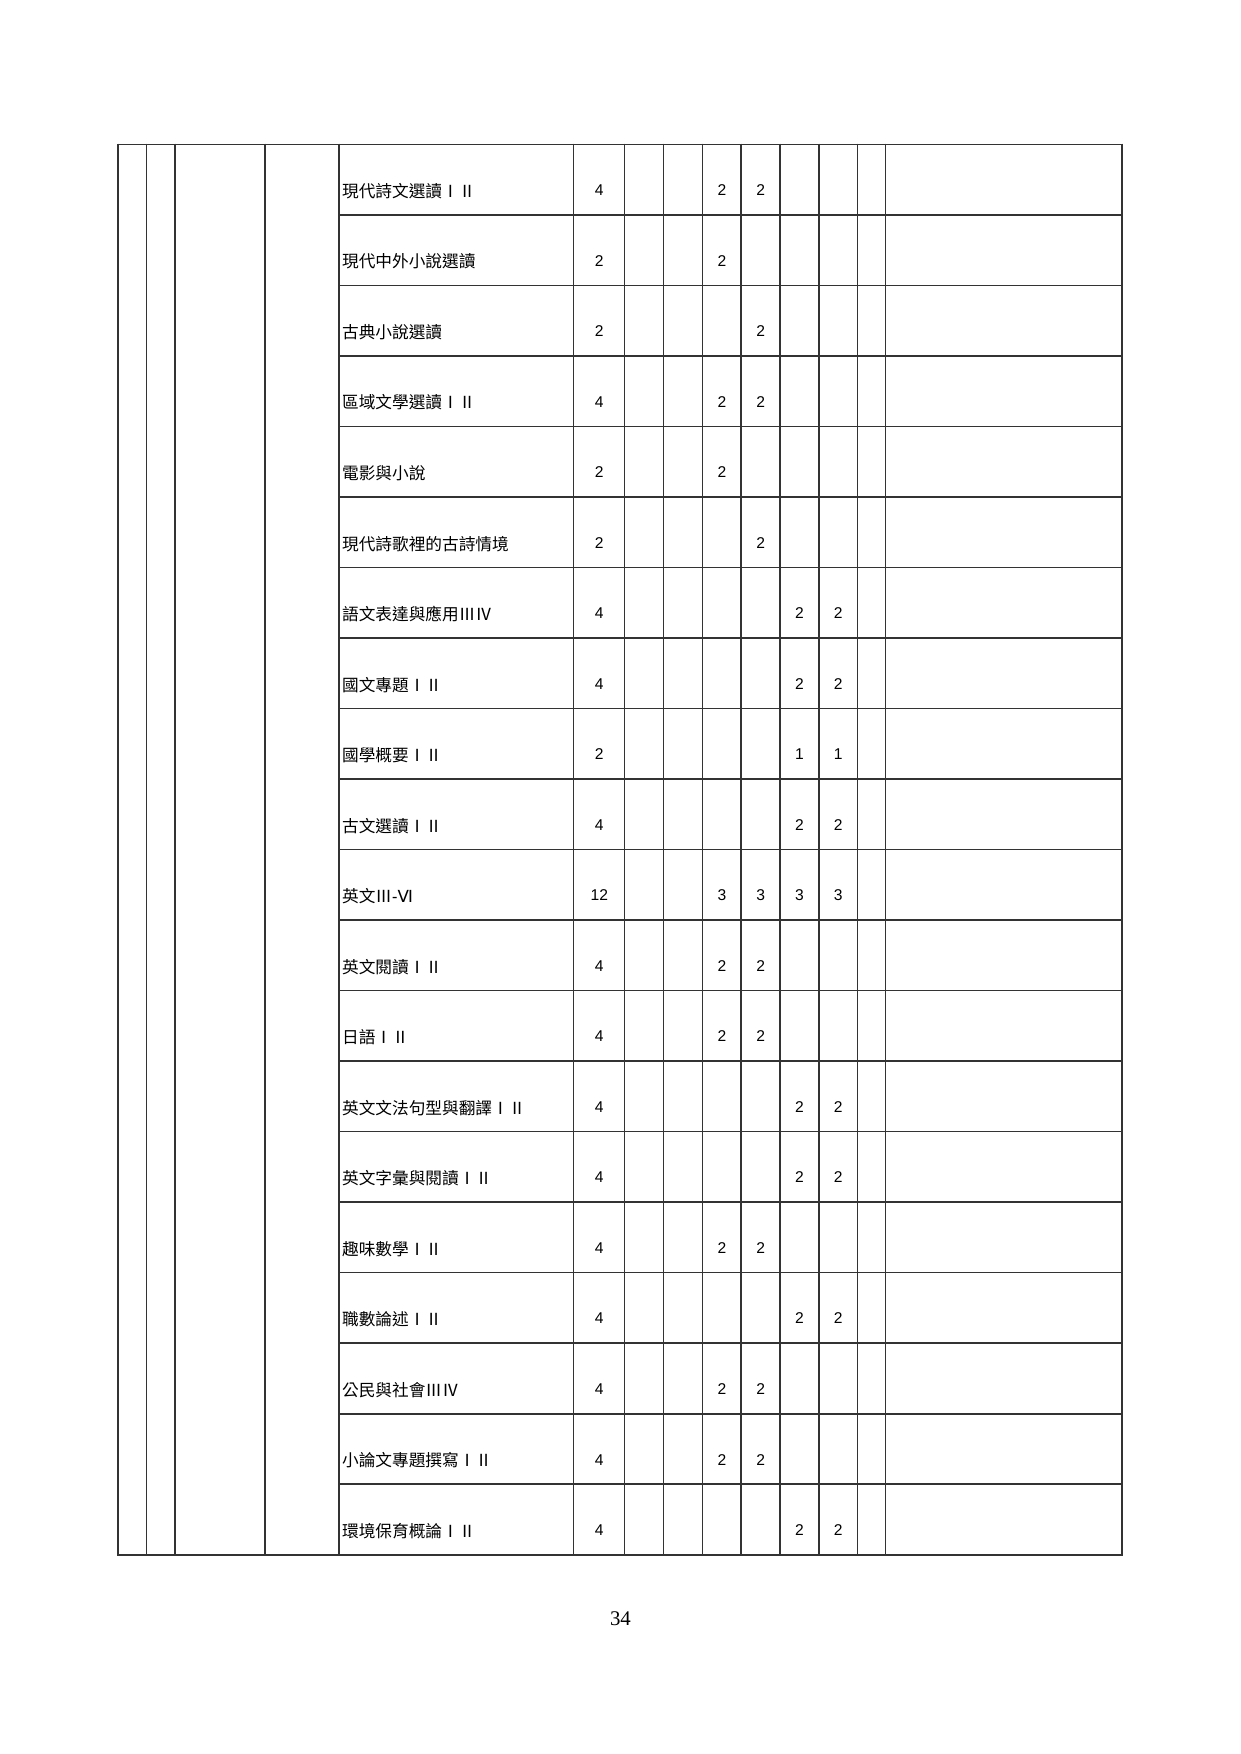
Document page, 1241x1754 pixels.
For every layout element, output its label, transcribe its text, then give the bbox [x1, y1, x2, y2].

table_cell [886, 1415, 1121, 1483]
table_cell [781, 427, 818, 496]
table_cell [625, 1344, 663, 1413]
table_cell [625, 216, 663, 284]
table_cell [742, 427, 779, 496]
table_cell [886, 568, 1121, 637]
table_cell [820, 427, 857, 496]
table_cell 1 [820, 709, 857, 778]
table_cell [858, 1415, 885, 1483]
table_cell [886, 1062, 1121, 1131]
table_cell 2 [742, 357, 779, 426]
table_cell 英文字彙與閱讀ⅠⅡ [340, 1132, 573, 1201]
table_cell 2 [781, 1062, 818, 1131]
table_cell [742, 568, 779, 637]
table_cell 環境保育概論ⅠⅡ [340, 1485, 573, 1554]
table_cell [858, 1344, 885, 1413]
table_cell [703, 1132, 740, 1201]
table_cell [781, 921, 818, 990]
table_cell 2 [703, 921, 740, 990]
table_cell 2 [820, 639, 857, 708]
table_cell [820, 1415, 857, 1483]
table_cell 2 [703, 357, 740, 426]
table_cell [886, 498, 1121, 567]
table_cell [886, 145, 1121, 214]
table_cell 2 [820, 568, 857, 637]
table_cell [820, 145, 857, 214]
table_cell [625, 286, 663, 355]
table_cell 2 [820, 1132, 857, 1201]
table_cell [664, 780, 702, 849]
table_cell 4 [574, 1132, 624, 1201]
table_cell 英文文法句型與翻譯ⅠⅡ [340, 1062, 573, 1131]
table_cell [664, 1344, 702, 1413]
table_cell [625, 709, 663, 778]
table_cell [176, 145, 264, 1554]
table_cell [742, 1273, 779, 1342]
table_cell 4 [574, 568, 624, 637]
table_cell [858, 568, 885, 637]
table_cell [625, 1415, 663, 1483]
table_cell 2 [781, 1132, 818, 1201]
table_cell 語文表達與應用ⅢⅣ [340, 568, 573, 637]
table_cell [625, 991, 663, 1060]
table_cell [664, 1203, 702, 1272]
table_cell [820, 1344, 857, 1413]
table_cell 英文Ⅲ-Ⅵ [340, 850, 573, 919]
table_cell [858, 709, 885, 778]
table_cell 2 [781, 1485, 818, 1554]
table_cell [858, 850, 885, 919]
table_cell 2 [742, 498, 779, 567]
table_cell [858, 145, 885, 214]
table_cell [886, 921, 1121, 990]
table_cell 4 [574, 357, 624, 426]
table_cell [703, 1485, 740, 1554]
table_cell 現代詩文選讀ⅠⅡ [340, 145, 573, 214]
table_cell 2 [574, 216, 624, 284]
table_cell [886, 1132, 1121, 1201]
table_cell 2 [703, 1344, 740, 1413]
table_cell [664, 568, 702, 637]
table_cell [858, 639, 885, 708]
table_cell [886, 991, 1121, 1060]
table_cell [703, 639, 740, 708]
table_cell 國學概要ⅠⅡ [340, 709, 573, 778]
table_cell 2 [703, 1203, 740, 1272]
table_cell [820, 921, 857, 990]
table_cell [858, 780, 885, 849]
table_cell 4 [574, 1203, 624, 1272]
table_cell 2 [781, 568, 818, 637]
table_cell [858, 1273, 885, 1342]
table_cell [781, 286, 818, 355]
table_cell [781, 1203, 818, 1272]
table_cell 4 [574, 1273, 624, 1342]
table_cell [625, 145, 663, 214]
table_cell [886, 1344, 1121, 1413]
table_cell 4 [574, 1062, 624, 1131]
table_cell 2 [742, 1415, 779, 1483]
table_cell [742, 639, 779, 708]
table_cell 3 [742, 850, 779, 919]
table_cell [664, 1062, 702, 1131]
table_cell 3 [703, 850, 740, 919]
table_cell [742, 216, 779, 284]
table_cell [703, 286, 740, 355]
table_cell [858, 216, 885, 284]
table_cell [625, 639, 663, 708]
table_cell 2 [820, 1485, 857, 1554]
table_cell 2 [703, 145, 740, 214]
table_cell [742, 1062, 779, 1131]
table_cell 英文閱讀ⅠⅡ [340, 921, 573, 990]
table_cell [858, 1203, 885, 1272]
table_cell 2 [703, 427, 740, 496]
table_cell 4 [574, 145, 624, 214]
table_cell [625, 1203, 663, 1272]
table_cell 2 [574, 427, 624, 496]
table_cell [664, 145, 702, 214]
table_cell 2 [781, 1273, 818, 1342]
table_cell [703, 498, 740, 567]
table_cell [664, 1132, 702, 1201]
table_cell 現代中外小說選讀 [340, 216, 573, 284]
table_cell [820, 216, 857, 284]
table_cell [664, 286, 702, 355]
table_cell [664, 921, 702, 990]
table_cell [820, 991, 857, 1060]
table_cell [742, 1485, 779, 1554]
table_cell [886, 639, 1121, 708]
table_cell [625, 850, 663, 919]
table_cell [886, 427, 1121, 496]
table_cell [625, 1062, 663, 1131]
table_cell 2 [742, 1344, 779, 1413]
table_cell 4 [574, 921, 624, 990]
table_cell [625, 1132, 663, 1201]
table_cell [858, 1132, 885, 1201]
table_cell [781, 145, 818, 214]
table_cell [664, 216, 702, 284]
table_cell 小論文專題撰寫ⅠⅡ [340, 1415, 573, 1483]
table_cell [886, 1273, 1121, 1342]
table_cell 2 [820, 1062, 857, 1131]
table_cell 2 [781, 780, 818, 849]
table_cell [820, 286, 857, 355]
table_cell [664, 991, 702, 1060]
table_cell 日語ⅠⅡ [340, 991, 573, 1060]
table_cell 2 [781, 639, 818, 708]
table_cell [858, 1485, 885, 1554]
table_cell 4 [574, 639, 624, 708]
table_cell [781, 498, 818, 567]
table_cell [625, 427, 663, 496]
table_cell [781, 1344, 818, 1413]
table_cell 電影與小說 [340, 427, 573, 496]
table_cell 2 [703, 1415, 740, 1483]
table_cell [742, 1132, 779, 1201]
table_cell [664, 1273, 702, 1342]
table_cell [886, 357, 1121, 426]
table_cell [664, 709, 702, 778]
table_cell [781, 357, 818, 426]
table_cell [703, 780, 740, 849]
table_cell 4 [574, 991, 624, 1060]
table_cell 2 [703, 216, 740, 284]
table_cell 1 [781, 709, 818, 778]
table_cell [742, 709, 779, 778]
table_cell [664, 850, 702, 919]
table_cell 2 [574, 286, 624, 355]
table_cell [858, 1062, 885, 1131]
table_cell [703, 1273, 740, 1342]
table_cell [781, 1415, 818, 1483]
table_cell [858, 921, 885, 990]
table_cell [664, 1485, 702, 1554]
table_cell 2 [820, 780, 857, 849]
table_cell 12 [574, 850, 624, 919]
table_cell [664, 639, 702, 708]
table_cell [147, 145, 174, 1554]
table_cell [703, 709, 740, 778]
table_cell [886, 709, 1121, 778]
table_cell [664, 357, 702, 426]
table_cell [858, 357, 885, 426]
table_cell 3 [820, 850, 857, 919]
table_cell [858, 286, 885, 355]
table_cell 趣味數學ⅠⅡ [340, 1203, 573, 1272]
table_cell 2 [742, 286, 779, 355]
table_cell 4 [574, 1415, 624, 1483]
table_cell 現代詩歌裡的古詩情境 [340, 498, 573, 567]
table_cell [625, 357, 663, 426]
table_cell [625, 1273, 663, 1342]
table_cell 國文專題ⅠⅡ [340, 639, 573, 708]
table_cell 3 [781, 850, 818, 919]
table_cell [742, 780, 779, 849]
table_cell [886, 286, 1121, 355]
table_cell 2 [820, 1273, 857, 1342]
table_cell 2 [742, 1203, 779, 1272]
table_cell [664, 1415, 702, 1483]
table_cell 2 [742, 991, 779, 1060]
table_cell 2 [574, 498, 624, 567]
table_cell [625, 780, 663, 849]
table_cell 4 [574, 1344, 624, 1413]
table_cell [820, 357, 857, 426]
table_cell 2 [703, 991, 740, 1060]
table_cell 4 [574, 780, 624, 849]
table_cell [625, 498, 663, 567]
table_cell 2 [742, 145, 779, 214]
table_cell [664, 498, 702, 567]
table_cell [858, 427, 885, 496]
table_cell [625, 1485, 663, 1554]
table_cell [858, 991, 885, 1060]
table_cell [886, 216, 1121, 284]
table_cell [781, 216, 818, 284]
table_cell 公民與社會ⅢⅣ [340, 1344, 573, 1413]
table_cell 職數論述ⅠⅡ [340, 1273, 573, 1342]
table_cell [119, 145, 146, 1554]
table_cell [625, 921, 663, 990]
table_cell 2 [742, 921, 779, 990]
table_cell 2 [574, 709, 624, 778]
table_cell [886, 850, 1121, 919]
table_cell [266, 145, 338, 1554]
table_cell [820, 498, 857, 567]
table_cell [625, 568, 663, 637]
table_cell [858, 498, 885, 567]
table_cell [886, 1485, 1121, 1554]
table_cell [781, 991, 818, 1060]
table_cell 區域文學選讀ⅠⅡ [340, 357, 573, 426]
table_cell [703, 568, 740, 637]
table_cell [886, 780, 1121, 849]
table_cell [820, 1203, 857, 1272]
table_cell [886, 1203, 1121, 1272]
table_cell 古文選讀ⅠⅡ [340, 780, 573, 849]
table_cell 古典小說選讀 [340, 286, 573, 355]
table_cell [703, 1062, 740, 1131]
table_cell 4 [574, 1485, 624, 1554]
table_cell [664, 427, 702, 496]
